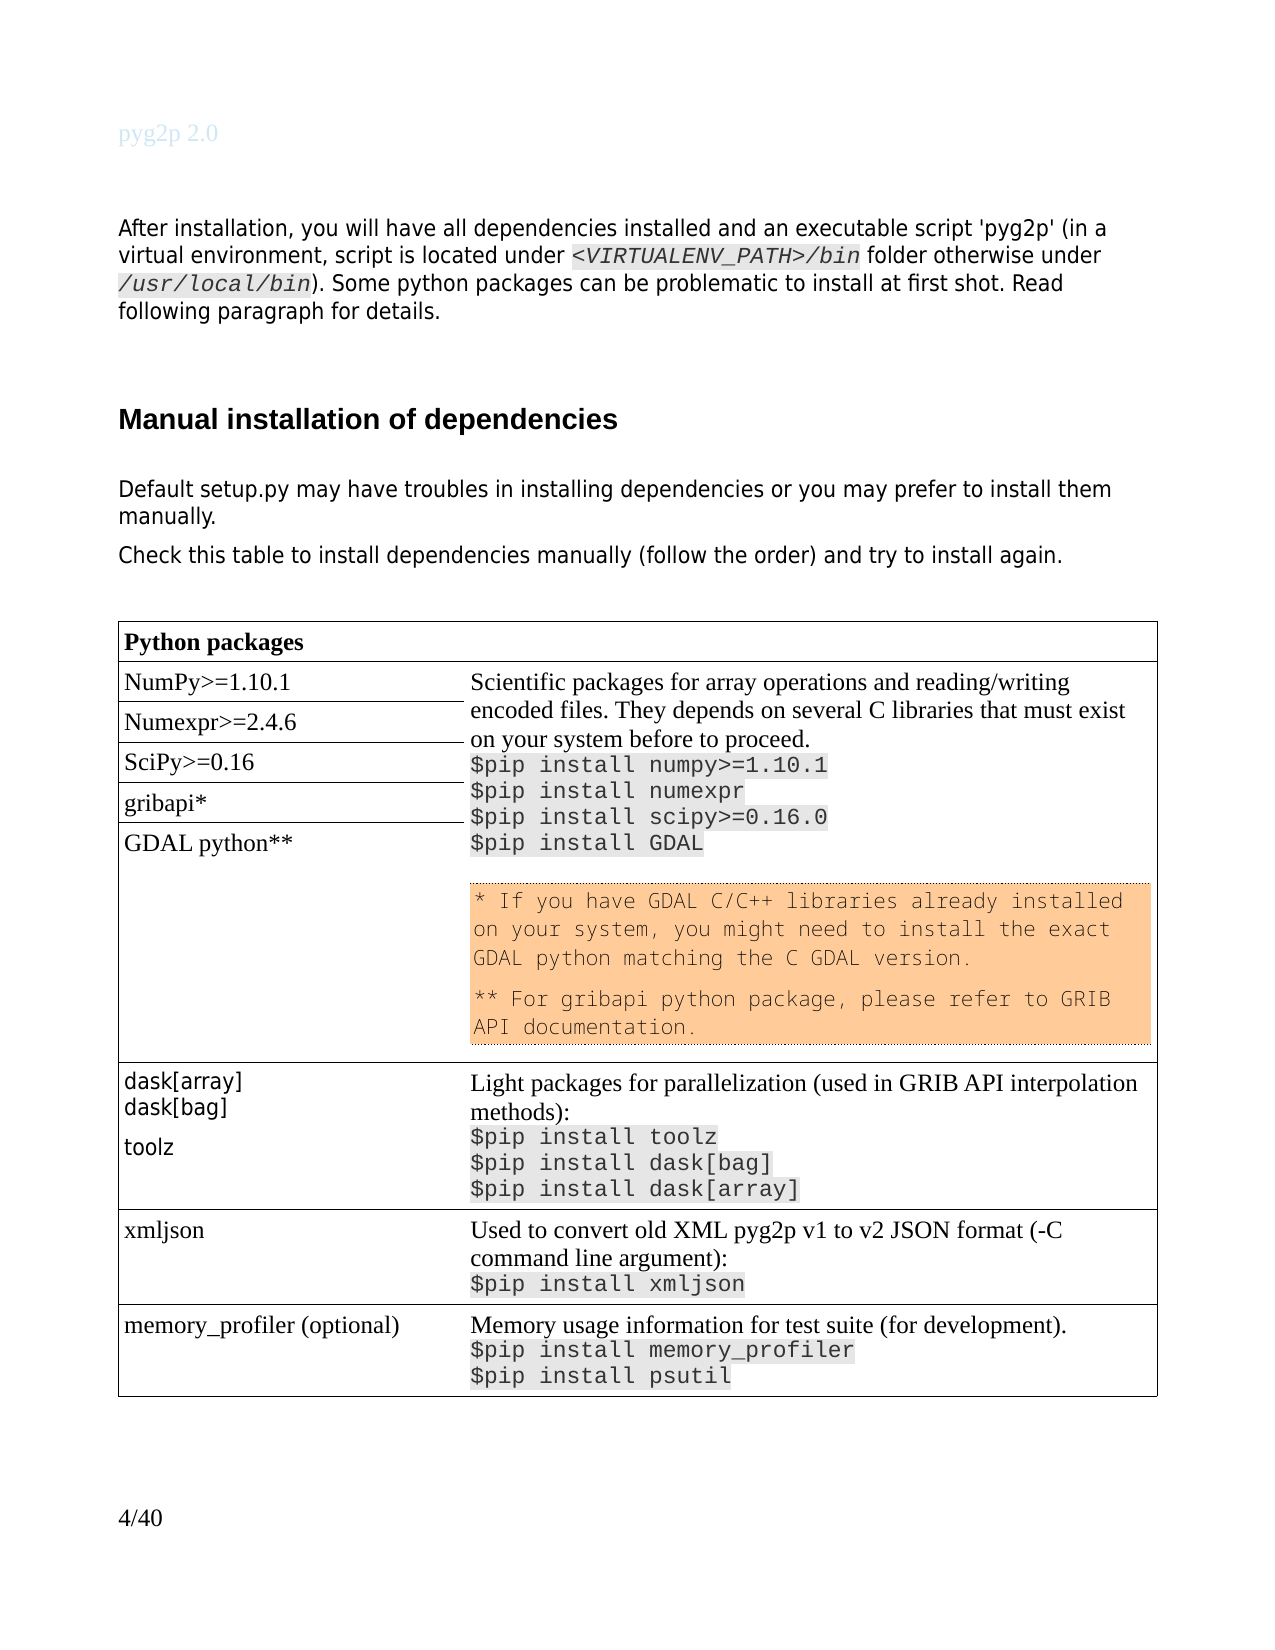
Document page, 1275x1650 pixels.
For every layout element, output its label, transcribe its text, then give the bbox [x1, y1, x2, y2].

table_cell Used to convert old XML pyg2p v1 to v2 JSON format (-C command line argument): $pip install xmljson [464, 1210, 1157, 1304]
table_cell memory_profiler (optional) [119, 1305, 464, 1396]
table_header Python packages [119, 622, 1157, 661]
table_cell Memory usage information for test suite (for development). $pip install memory_profiler $pip install psutil [464, 1305, 1157, 1396]
table_cell GDAL python** [119, 823, 464, 1062]
table_cell Light packages for parallelization (used in GRIB API interpolation methods): $pip install toolz $pip install dask[bag] $pip install dask[array] [464, 1063, 1157, 1209]
subtitle Manual installation of dependencies [118, 402, 1157, 435]
table_cell Numexpr>=2.4.6 [119, 702, 464, 742]
table_cell Scientific packages for array operations and reading/writing encoded files. They depends on several C libraries that must exist on your system before to proceed. $pip install numpy>=1.10.1 $pip install numexpr $pip install scipy>=0.16.0 $pip install GDAL * If you have GDAL C/C++ libraries already installed on your system, you might need to install the exact GDAL python matching the C GDAL version. ** For gribapi python package, please refer to GRIB API documentation. [464, 662, 1157, 1062]
text Default setup.py may have troubles in installing dependencies or you may prefer to install them manually. [118, 477, 1157, 530]
text After installation, you will have all dependencies installed and an executable script 'pyg2p' (in a virtual environment, script is located under <VIRTUALENV_PATH>/bin folder otherwise under /usr/local/bin). Some python packages can be problematic to install at first shot. Read following paragraph for details. [118, 216, 1157, 325]
table_cell xmljson [119, 1210, 464, 1304]
table_cell gribapi* [119, 783, 464, 822]
table_cell SciPy>=0.16 [119, 743, 464, 782]
text Check this table to install dependencies manually (follow the order) and try to install again. [118, 542, 1157, 569]
table_cell dask[array] dask[bag] toolz [119, 1063, 464, 1209]
table_cell NumPy>=1.10.1 [119, 662, 464, 701]
